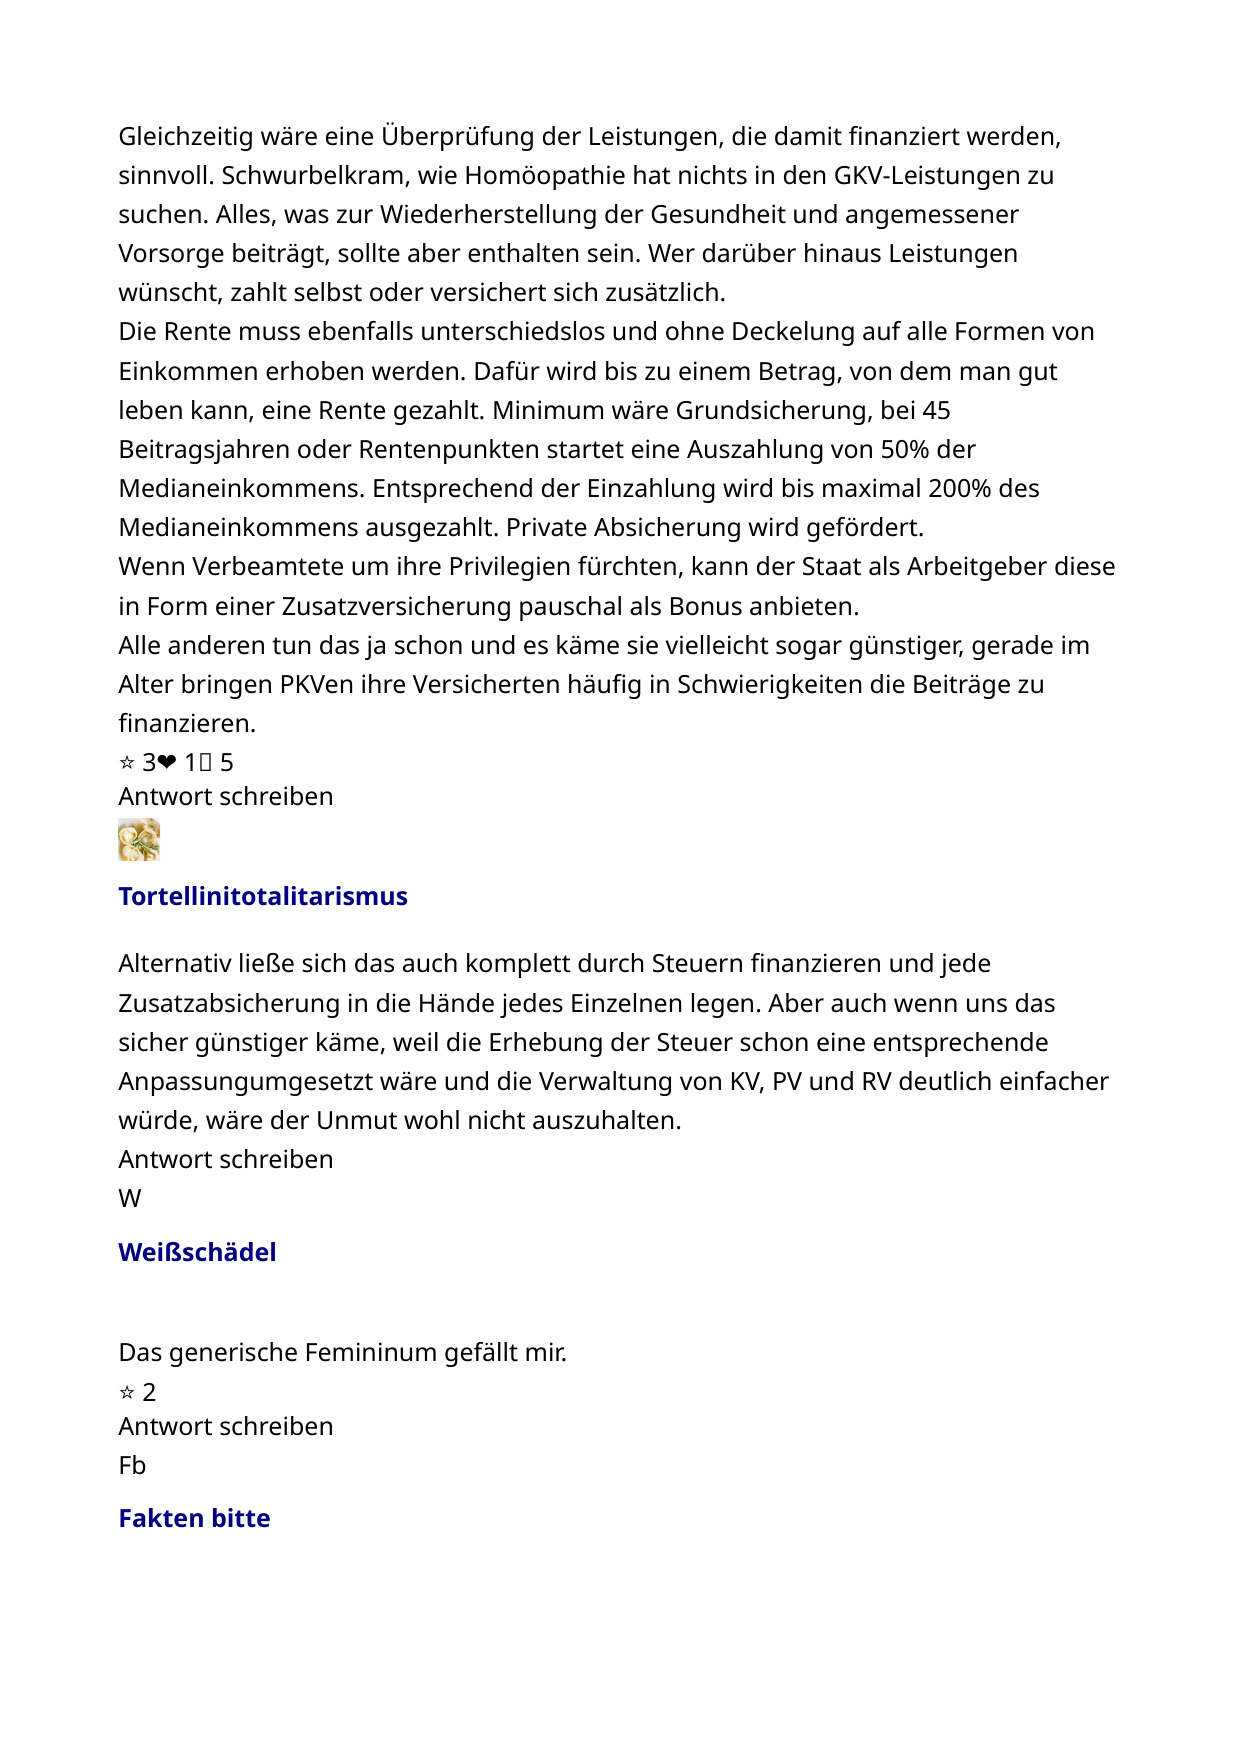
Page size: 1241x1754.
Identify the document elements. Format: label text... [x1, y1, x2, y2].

text ⭐️ 2 [118, 1374, 1122, 1408]
text Alternativ ließe sich das auch komplett durch Steuern finanzieren und jede Zusatzabsicherung in die Hände jedes Einzelnen legen. Aber auch wenn uns das sicher günstiger käme, weil die Erhebung der Steuer schon eine entsprechende Anpassungumgesetzt wäre und die Verwaltung von KV, PV und RV deutlich einfacher würde, wäre der Unmut wohl nicht auszuhalten. [118, 946, 1122, 1137]
text Gleichzeitig wäre eine Überprüfung der Leistungen, die damit finanziert werden, sinnvoll. Schwurbelkram, wie Homöopathie hat nichts in den GKV-Leistungen zu suchen. Alles, was zur Wiederherstellung der Gesundheit und angemessener Vorsorge beiträgt, sollte aber enthalten sein. Wer darüber hinaus Leistungen wünscht, zahlt selbst oder versichert sich zusätzlich. [118, 118, 1122, 309]
text Wenn Verbeamtete um ihre Privilegien fürchten, kann der Staat als Arbeitgeber diese in Form einer Zusatzversicherung pauschal als Bonus anbieten. [118, 549, 1122, 622]
picture [118, 818, 161, 861]
subtitle Tortellinitotalitarismus [118, 879, 1122, 913]
text Alle anderen tun das ja schon und es käme sie vielleicht sogar günstiger, gerade im Alter bringen PKVen ihre Versicherten häufig in Schwierigkeiten die Beiträge zu finanzieren. [118, 627, 1122, 740]
text Antwort schreiben [118, 1142, 1122, 1176]
text ⭐️ 3❤️ 1🤨 5 [118, 745, 1122, 779]
subtitle Weißschädel [118, 1235, 1122, 1269]
text W [118, 1181, 1122, 1215]
text Die Rente muss ebenfalls unterschiedslos und ohne Deckelung auf alle Formen von Einkommen erhoben werden. Dafür wird bis zu einem Betrag, von dem man gut leben kann, eine Rente gezahlt. Minimum wäre Grundsicherung, bei 45 Beitragsjahren oder Rentenpunkten startet eine Auszahlung von 50% der Medianeinkommens. Entsprechend der Einzahlung wird bis maximal 200% des Medianeinkommens ausgezahlt. Private Absicherung wird gefördert. [118, 314, 1122, 544]
text Antwort schreiben [118, 1408, 1122, 1442]
subtitle Fakten bitte [118, 1501, 1122, 1535]
text Das generische Femininum gefällt mir. [118, 1335, 1122, 1369]
text Fb [118, 1447, 1122, 1481]
text Antwort schreiben [118, 779, 1122, 813]
